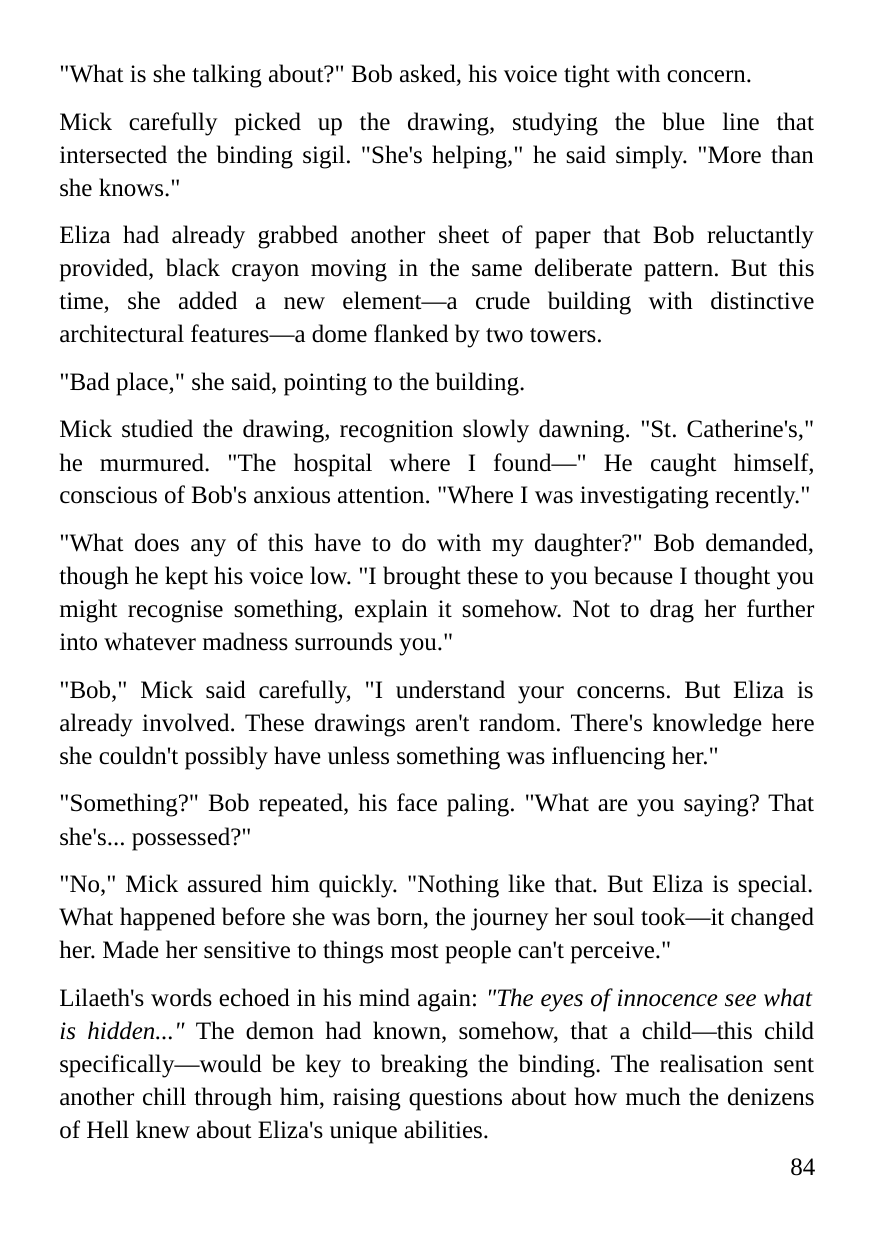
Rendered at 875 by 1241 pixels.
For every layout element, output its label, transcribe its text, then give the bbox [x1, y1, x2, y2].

text Mick studied the drawing, recognition slowly dawning. "St. Catherine's," he murmured. "The hospital where I found—" He caught himself, conscious of Bob's anxious attention. "Where I was investigating recently." [59, 414, 815, 509]
text "What does any of this have to do with my daughter?" Bob demanded, though he kept his voice low. "I brought these to you because I thought you might recognise something, explain it somehow. Not to drag her further into whatever madness surrounds you." [59, 528, 815, 656]
text "No," Mick assured him quickly. "Nothing like that. But Eliza is special. What happened before she was born, the journey her soul took—it changed her. Made her sensitive to things most people can't perceive." [59, 869, 815, 964]
text Eliza had already grabbed another sheet of paper that Bob reluctantly provided, black crayon moving in the same deliberate pattern. But this time, she added a new element—a crude building with distinctive architectural features—a dome flanked by two towers. [59, 220, 815, 348]
text "Something?" Bob repeated, his face paling. "What are you saying? That she's... possessed?" [59, 788, 815, 850]
text "Bad place," she said, pointing to the building. [59, 367, 815, 396]
text Mick carefully picked up the drawing, studying the blue line that intersected the binding sigil. "She's helping," he said simply. "More than she knows." [59, 107, 815, 201]
text "Bob," Mick said carefully, "I understand your concerns. But Eliza is already involved. These drawings aren't random. There's knowledge here she couldn't possibly have unless something was influencing her." [59, 675, 815, 770]
text "What is she talking about?" Bob asked, his voice tight with concern. [59, 59, 815, 88]
text Lilaeth's words echoed in his mind again: "The eyes of innocence see what is hidden..." The demon had known, somehow, that a child—this child specifically—would be key to breaking the binding. The realisation sent another chill through him, raising questions about how much the denizens of Hell knew about Eliza's unique abilities. [59, 983, 815, 1144]
